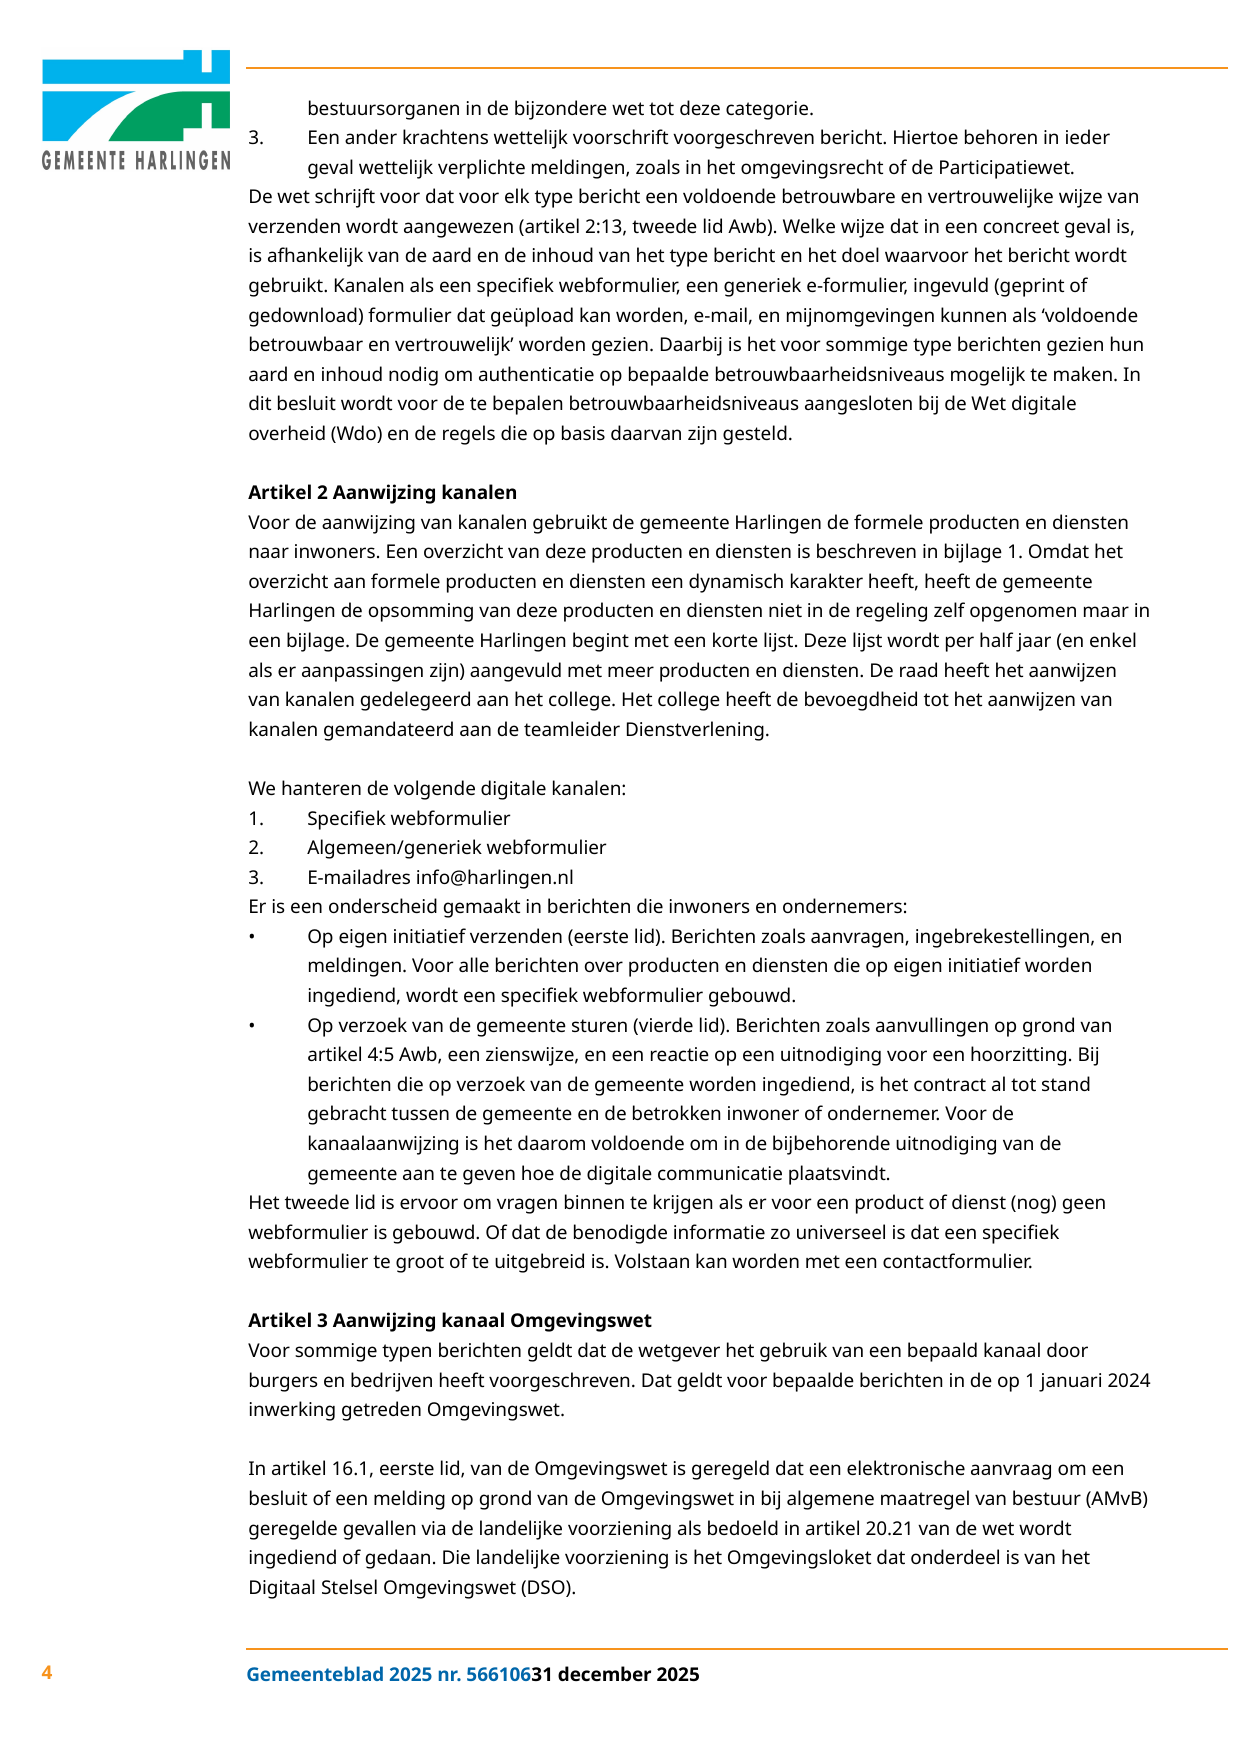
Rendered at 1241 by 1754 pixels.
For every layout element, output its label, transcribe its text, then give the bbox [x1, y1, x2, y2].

list bestuursorganen in de bijzondere wet tot deze categorie. [248, 95, 1152, 121]
text Artikel 2 Aanwijzing kanalen [248, 479, 1152, 505]
text Voor de aanwijzing van kanalen gebruikt de gemeente Harlingen de formele producten en diensten naar inwoners. Een overzicht van deze producten en diensten is beschreven in bijlage 1. Omdat het overzicht aan formele producten en diensten een dynamisch karakter heeft, heeft de gemeente Harlingen de opsomming van deze producten en diensten niet in de regeling zelf opgenomen maar in een bijlage. De gemeente Harlingen begint met een korte lijst. Deze lijst wordt per half jaar (en enkel als er aanpassingen zijn) aangevuld met meer producten en diensten. De raad heeft het aanwijzen van kanalen gedelegeerd aan het college. Het college heeft de bevoegdheid tot het aanwijzen van kanalen gemandateerd aan de teamleider Dienstverlening. [248, 509, 1152, 742]
text In artikel 16.1, eerste lid, van de Omgevingswet is geregeld dat een elektronische aanvraag om een besluit of een melding op grond van de Omgevingswet in bij algemene maatregel van bestuur (AMvB) geregelde gevallen via de landelijke voorziening als bedoeld in artikel 20.21 van de wet wordt ingediend of gedaan. Die landelijke voorziening is het Omgevingsloket dat onderdeel is van het Digitaal Stelsel Omgevingswet (DSO). [248, 1456, 1152, 1600]
text Voor sommige typen berichten geldt dat de wetgever het gebruik van een bepaald kanaal door burgers en bedrijven heeft voorgeschreven. Dat geldt voor bepaalde berichten in de op 1 januari 2024 inwerking getreden Omgevingswet. [248, 1337, 1152, 1422]
text Er is een onderscheid gemaakt in berichten die inwoners en ondernemers: [248, 893, 1152, 919]
text De wet schrijft voor dat voor elk type bericht een voldoende betrouwbare en vertrouwelijke wijze van verzenden wordt aangewezen (artikel 2:13, tweede lid Awb). Welke wijze dat in een concreet geval is, is afhankelijk van de aard en de inhoud van het type bericht en het doel waarvoor het bericht wordt gebruikt. Kanalen als een specifiek webformulier, een generiek e-formulier, ingevuld (geprint of gedownload) formulier dat geüpload kan worden, e-mail, en mijnomgevingen kunnen als ‘voldoende betrouwbaar en vertrouwelijk’ worden gezien. Daarbij is het voor sommige type berichten gezien hun aard en inhoud nodig om authenticatie op bepaalde betrouwbaarheidsniveaus mogelijk te maken. In dit besluit wordt voor de te bepalen betrouwbaarheidsniveaus aangesloten bij de Wet digitale overheid (Wdo) en de regels die op basis daarvan zijn gesteld. [248, 183, 1152, 446]
picture [41, 47, 231, 172]
list E-mailadres info@harlingen.nl [248, 864, 1152, 890]
text Artikel 3 Aanwijzing kanaal Omgevingswet [248, 1308, 1152, 1333]
text We hanteren de volgende digitale kanalen: [248, 775, 1152, 801]
list Op eigen initiatief verzenden (eerste lid). Berichten zoals aanvragen, ingebrekestellingen, en meldingen. Voor alle berichten over producten en diensten die op eigen initiatief worden ingediend, wordt een specifiek webformulier gebouwd. [248, 923, 1152, 1008]
list Algemeen/generiek webformulier [248, 834, 1152, 860]
list Specifiek webformulier [248, 805, 1152, 831]
list Op verzoek van de gemeente sturen (vierde lid). Berichten zoals aanvullingen op grond van artikel 4:5 Awb, een zienswijze, en een reactie op een uitnodiging voor een hoorzitting. Bij berichten die op verzoek van de gemeente worden ingediend, is het contract al tot stand gebracht tussen de gemeente en de betrokken inwoner of ondernemer. Voor de kanaalaanwijzing is het daarom voldoende om in de bijbehorende uitnodiging van de gemeente aan te geven hoe de digitale communicatie plaatsvindt. [248, 1012, 1152, 1186]
text Het tweede lid is ervoor om vragen binnen te krijgen als er voor een product of dienst (nog) geen webformulier is gebouwd. Of dat de benodigde informatie zo universeel is dat een specifiek webformulier te groot of te uitgebreid is. Volstaan kan worden met een contactformulier. [248, 1189, 1152, 1274]
list Een ander krachtens wettelijk voorschrift voorgeschreven bericht. Hiertoe behoren in ieder geval wettelijk verplichte meldingen, zoals in het omgevingsrecht of de Participatiewet. [248, 124, 1152, 180]
